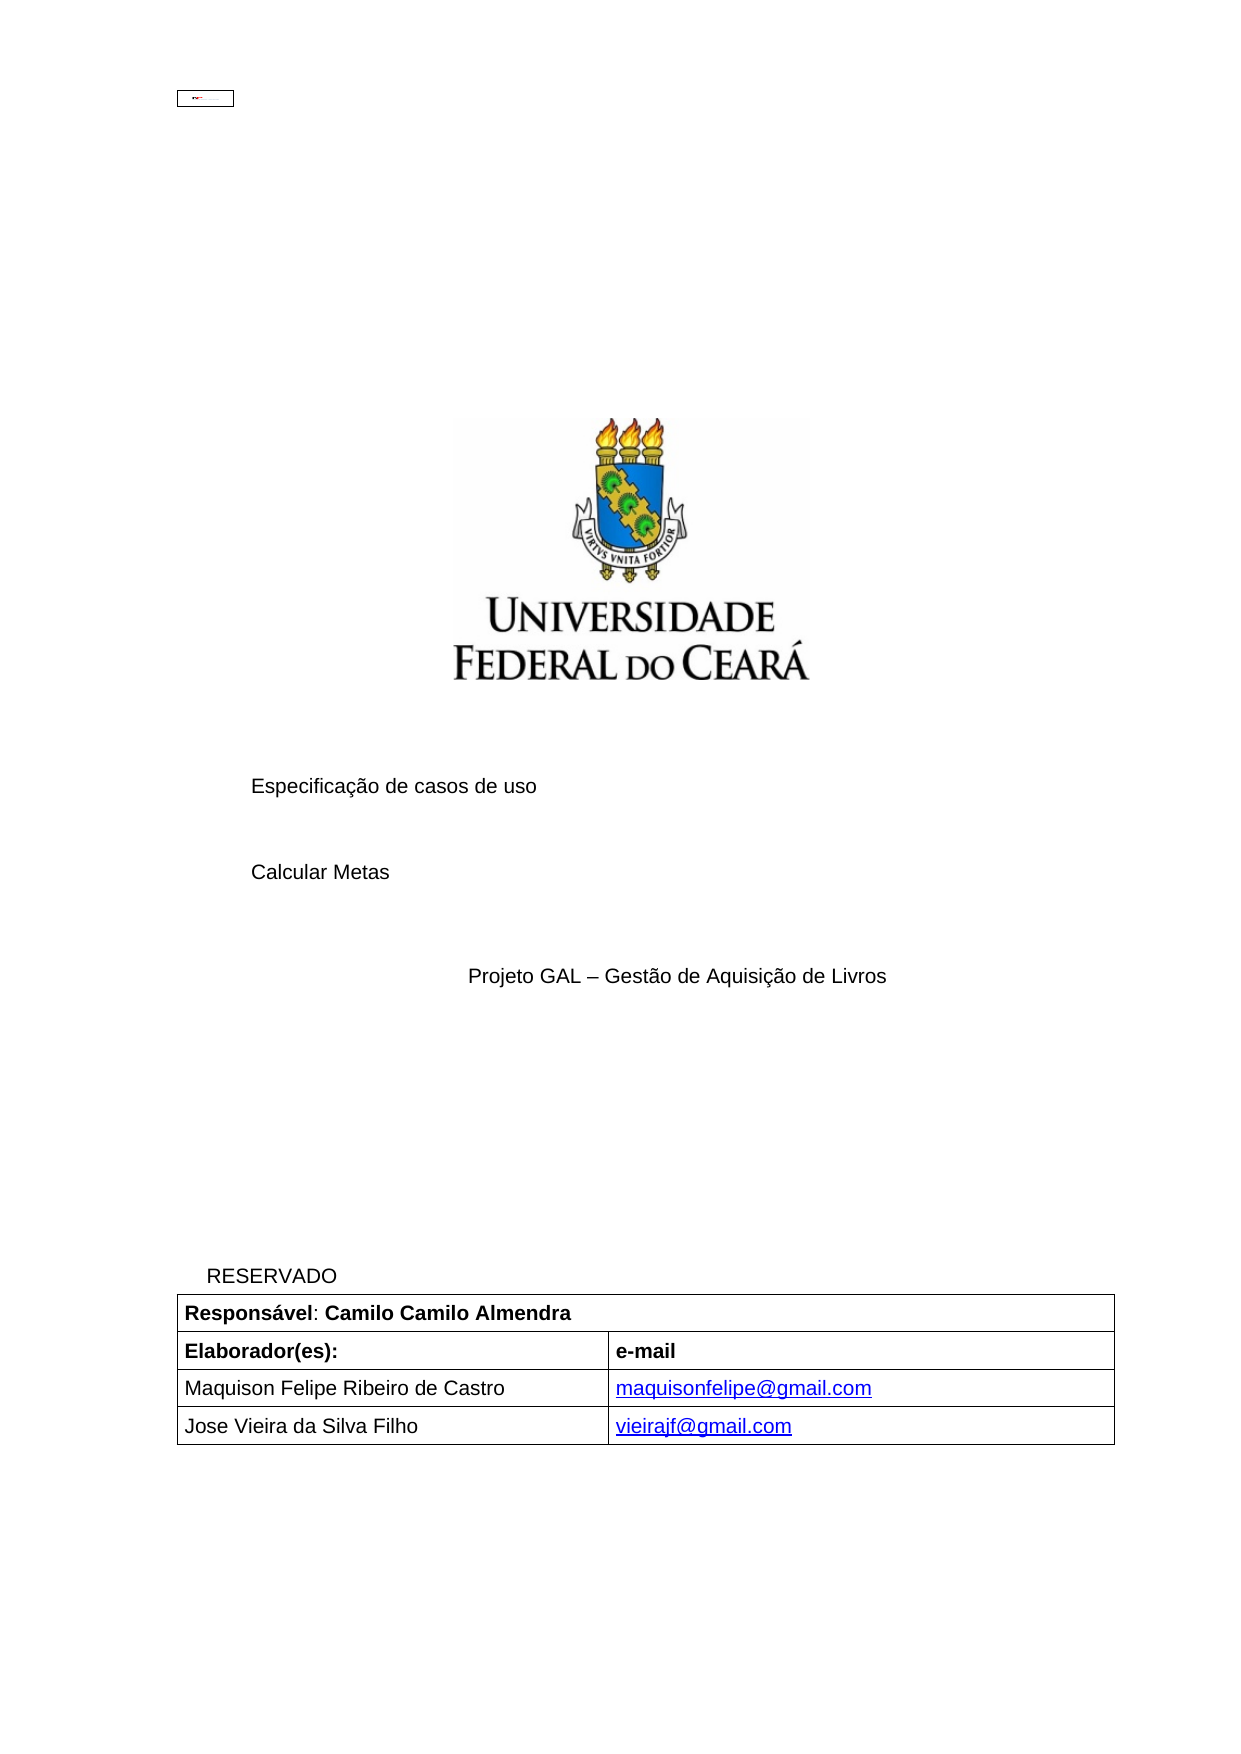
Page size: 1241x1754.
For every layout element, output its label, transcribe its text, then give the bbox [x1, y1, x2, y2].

text Calcular Metas [177, 859, 1104, 883]
table_cell Jose Vieira da Silva Filho [178, 1407, 608, 1444]
picture [453, 418, 810, 680]
text Projeto GAL – Gestão de Aquisição de Livros [177, 964, 1104, 988]
table_cell e-mail [609, 1332, 1114, 1369]
table_cell Elaborador(es): [178, 1332, 608, 1369]
table_cell maquisonfelipe@gmail.com [609, 1370, 1114, 1406]
table_cell vieirajf@gmail.com [609, 1407, 1114, 1444]
text Especificação de casos de uso [177, 774, 1104, 798]
text RESERVADO [177, 1263, 1104, 1287]
table_cell Maquison Felipe Ribeiro de Castro [178, 1370, 608, 1406]
table_header Responsável: Camilo Camilo Almendra [178, 1295, 1114, 1331]
